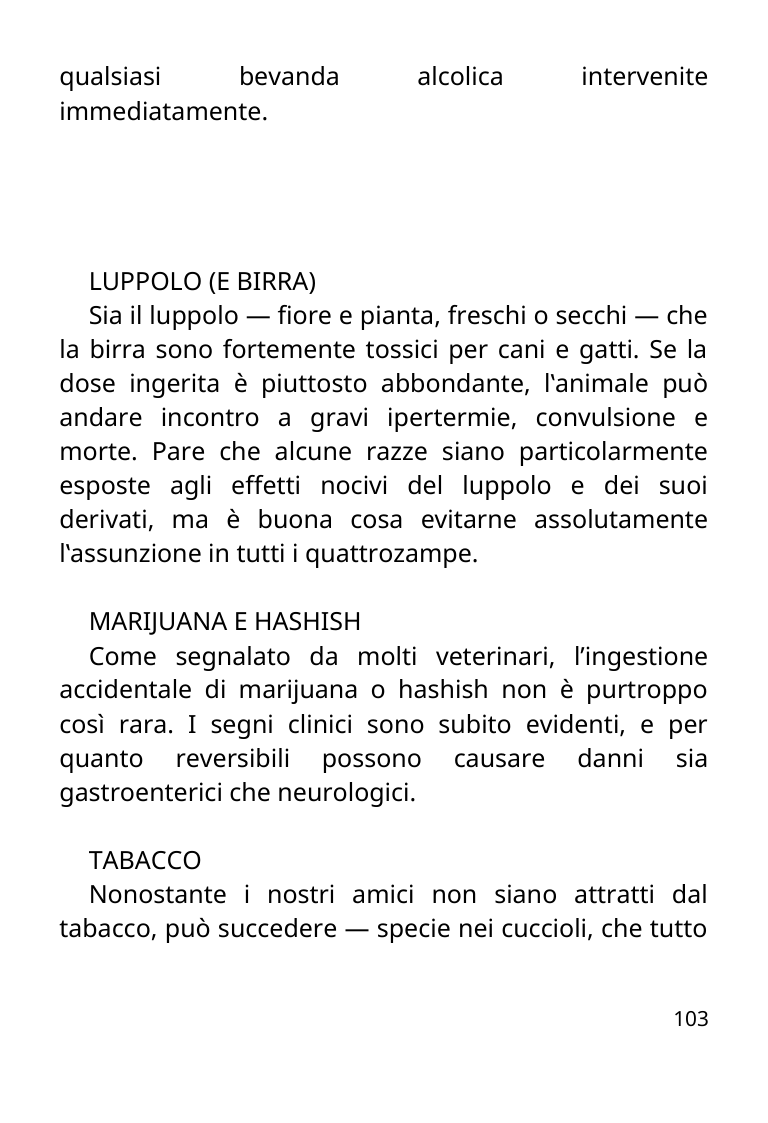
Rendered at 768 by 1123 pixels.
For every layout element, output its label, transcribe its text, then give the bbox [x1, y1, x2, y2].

text Come segnalato da molti veterinari, l’ingestione accidentale di marijuana o hashish non è purtroppo così rara. I segni clinici sono subito evidenti, e per quanto reversibili possono causare danni sia gastroenterici che neurologici. [59, 638, 709, 808]
text Sia il luppolo — fiore e pianta, freschi o secchi — che la birra sono fortemente tossici per cani e gatti. Se la dose ingerita è piuttosto abbondante, l‛animale può andare incontro a gravi ipertermie, convulsione e morte. Pare che alcune razze siano particolarmente esposte agli effetti nocivi del luppolo e dei suoi derivati, ma è buona cosa evitarne assolutamente l‛assunzione in tutti i quattrozampe. [59, 297, 709, 570]
text Tabacco [59, 842, 709, 877]
text Nonostante i nostri amici non siano attratti dal tabacco, può succedere — specie nei cuccioli, che tutto [59, 877, 709, 945]
text Marijuana e hashish [59, 604, 709, 638]
text Luppolo (e birra) [59, 263, 709, 297]
text qualsiasi bevanda alcolica intervenite immediatamente. [59, 59, 709, 127]
